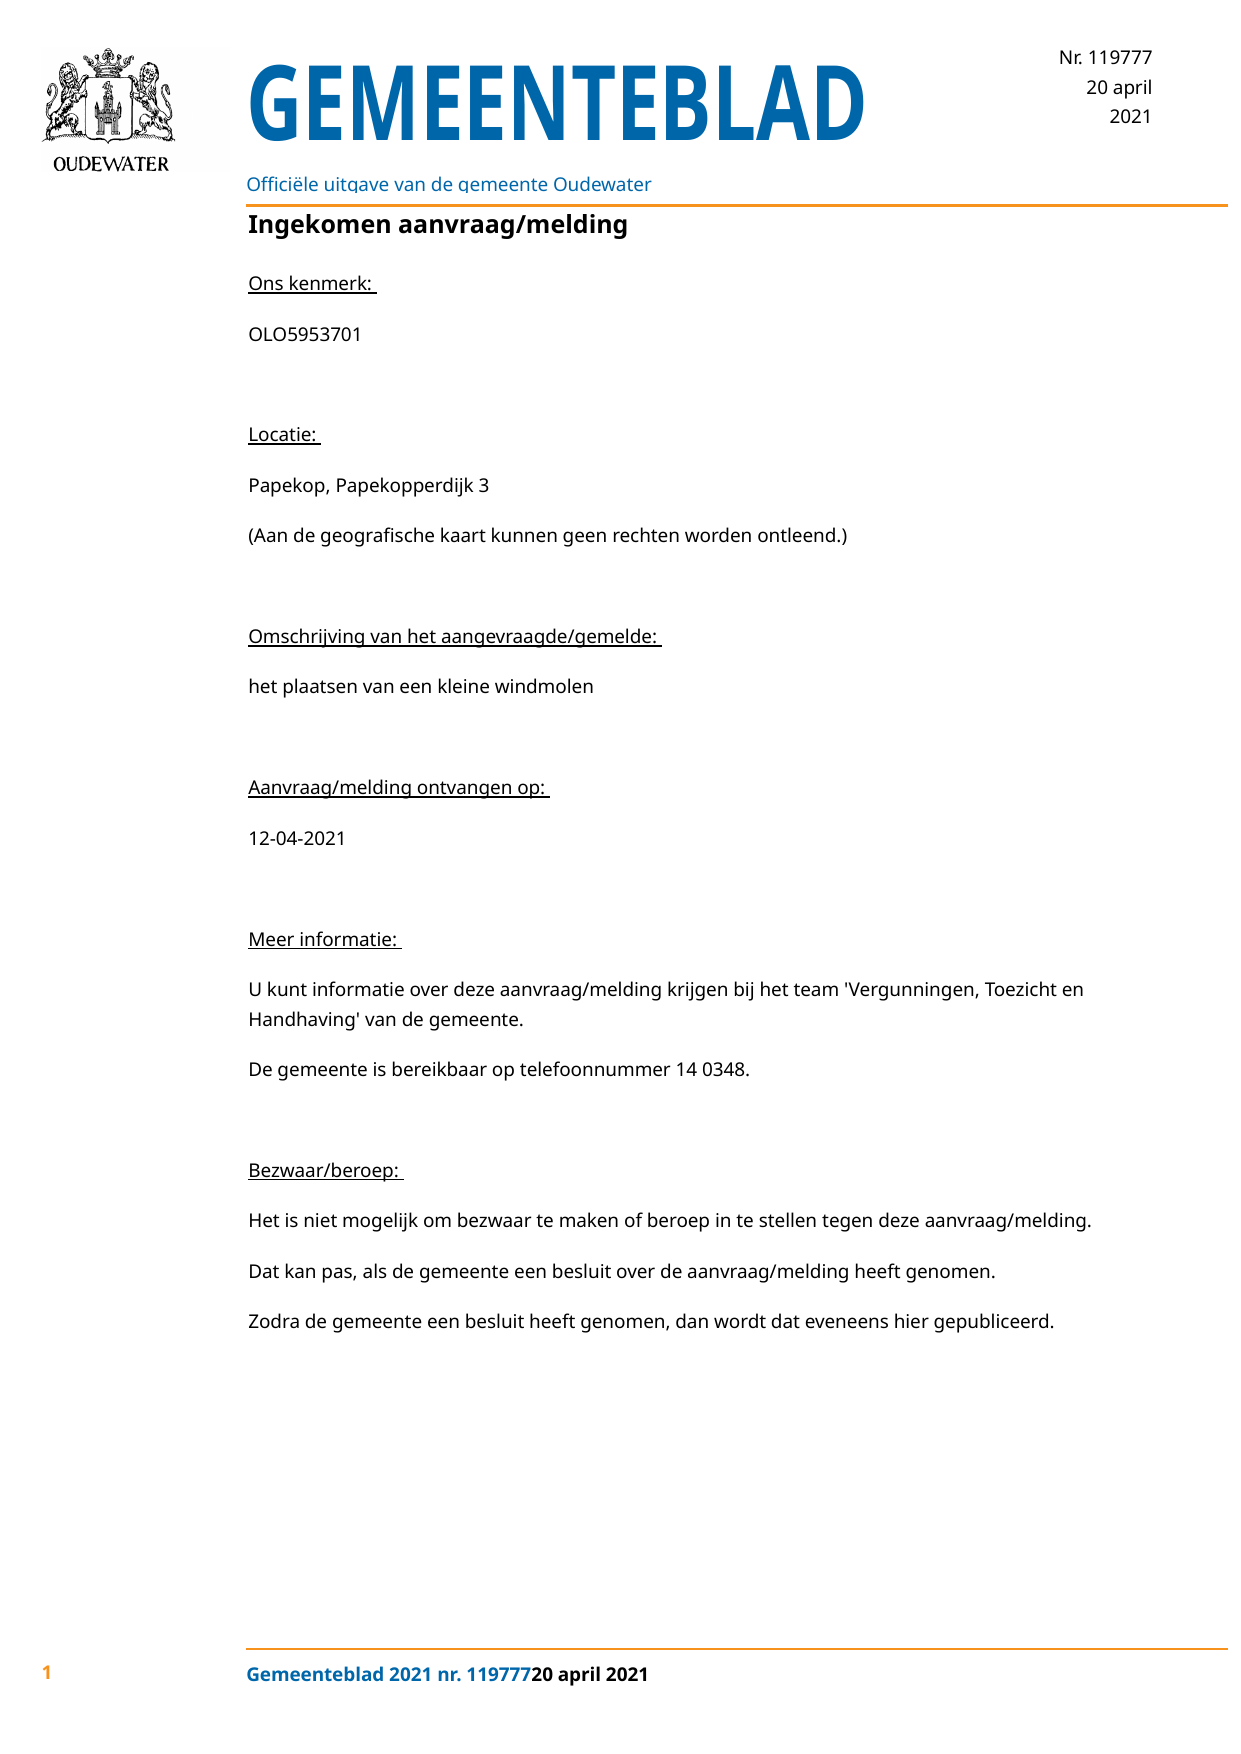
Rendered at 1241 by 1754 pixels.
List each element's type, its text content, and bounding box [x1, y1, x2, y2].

text (Aan de geografische kaart kunnen geen rechten worden ontleend.) [248, 522, 1152, 548]
text Het is niet mogelijk om bezwaar te maken of beroep in te stellen tegen deze aanvraag/melding. [248, 1207, 1152, 1233]
text Dat kan pas, als de gemeente een besluit over de aanvraag/melding heeft genomen. [248, 1258, 1152, 1283]
text U kunt informatie over deze aanvraag/melding krijgen bij het team 'Vergunningen, Toezicht en Handhaving' van de gemeente. [248, 976, 1152, 1031]
picture [41, 47, 231, 172]
text De gemeente is bereikbaar op telefoonnummer 14 0348. [248, 1056, 1152, 1082]
text Aanvraag/melding ontvangen op: [248, 774, 1152, 800]
text Omschrijving van het aangevraagde/gemelde: [248, 623, 1152, 649]
text OLO5953701 [248, 321, 1152, 346]
text Papekop, Papekopperdijk 3 [248, 472, 1152, 498]
text Bezwaar/beroep: [248, 1157, 1152, 1183]
text 12-04-2021 [248, 825, 1152, 851]
text Zodra de gemeente een besluit heeft genomen, dan wordt dat eveneens hier gepubliceerd. [248, 1308, 1152, 1334]
text Locatie: [248, 422, 1152, 447]
text Ingekomen aanvraag/melding [248, 207, 1152, 241]
text het plaatsen van een kleine windmolen [248, 674, 1152, 699]
text Meer informatie: [248, 926, 1152, 951]
text Ons kenmerk: [248, 270, 1152, 296]
